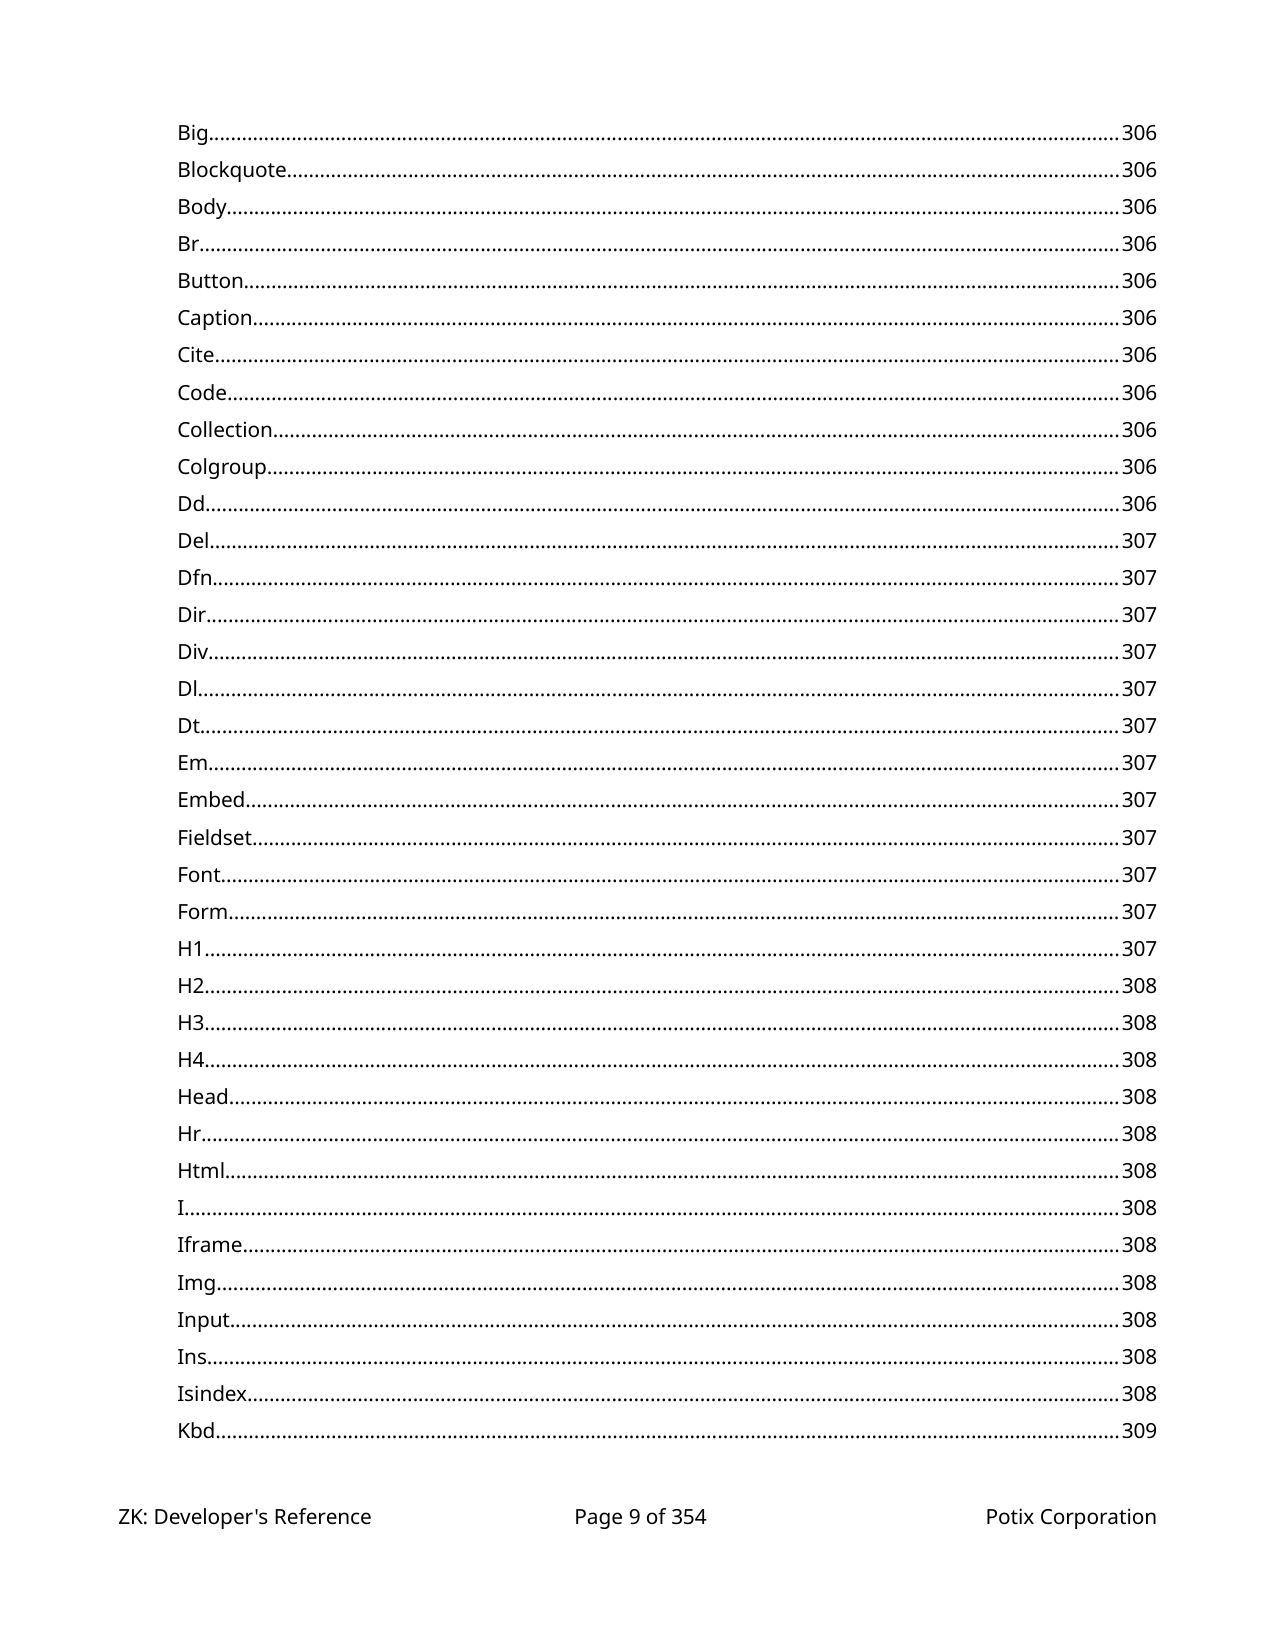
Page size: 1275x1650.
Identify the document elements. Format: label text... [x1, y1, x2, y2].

text Head 308 [177, 1082, 1157, 1111]
text Hr 308 [177, 1119, 1157, 1148]
text Big 306 [177, 118, 1157, 146]
text Dfn 307 [177, 563, 1157, 591]
text Del 307 [177, 526, 1157, 554]
text I 308 [177, 1193, 1157, 1222]
text Img 308 [177, 1268, 1157, 1296]
text Colgroup 306 [177, 452, 1157, 480]
text Code 306 [177, 378, 1157, 406]
text Dl 307 [177, 674, 1157, 703]
text Html 308 [177, 1156, 1157, 1185]
text Div 307 [177, 637, 1157, 666]
text Iframe 308 [177, 1231, 1157, 1259]
text Font 307 [177, 860, 1157, 888]
text Body 306 [177, 192, 1157, 221]
text H3 308 [177, 1008, 1157, 1036]
text Cite 306 [177, 341, 1157, 369]
text H2 308 [177, 971, 1157, 999]
text Em 307 [177, 748, 1157, 777]
text Isindex 308 [177, 1379, 1157, 1407]
text Caption 306 [177, 303, 1157, 332]
text Ins 308 [177, 1342, 1157, 1370]
text H1 307 [177, 934, 1157, 962]
text Fieldset 307 [177, 823, 1157, 851]
text Embed 307 [177, 786, 1157, 814]
text Collection 306 [177, 415, 1157, 443]
text Dd 306 [177, 489, 1157, 517]
text Dt 307 [177, 711, 1157, 740]
text Form 307 [177, 897, 1157, 925]
text Kbd 309 [177, 1416, 1157, 1444]
text Input 308 [177, 1305, 1157, 1333]
text H4 308 [177, 1045, 1157, 1073]
text Br 306 [177, 229, 1157, 258]
text Dir 307 [177, 600, 1157, 628]
text Button 306 [177, 266, 1157, 295]
text Blockquote 306 [177, 155, 1157, 183]
